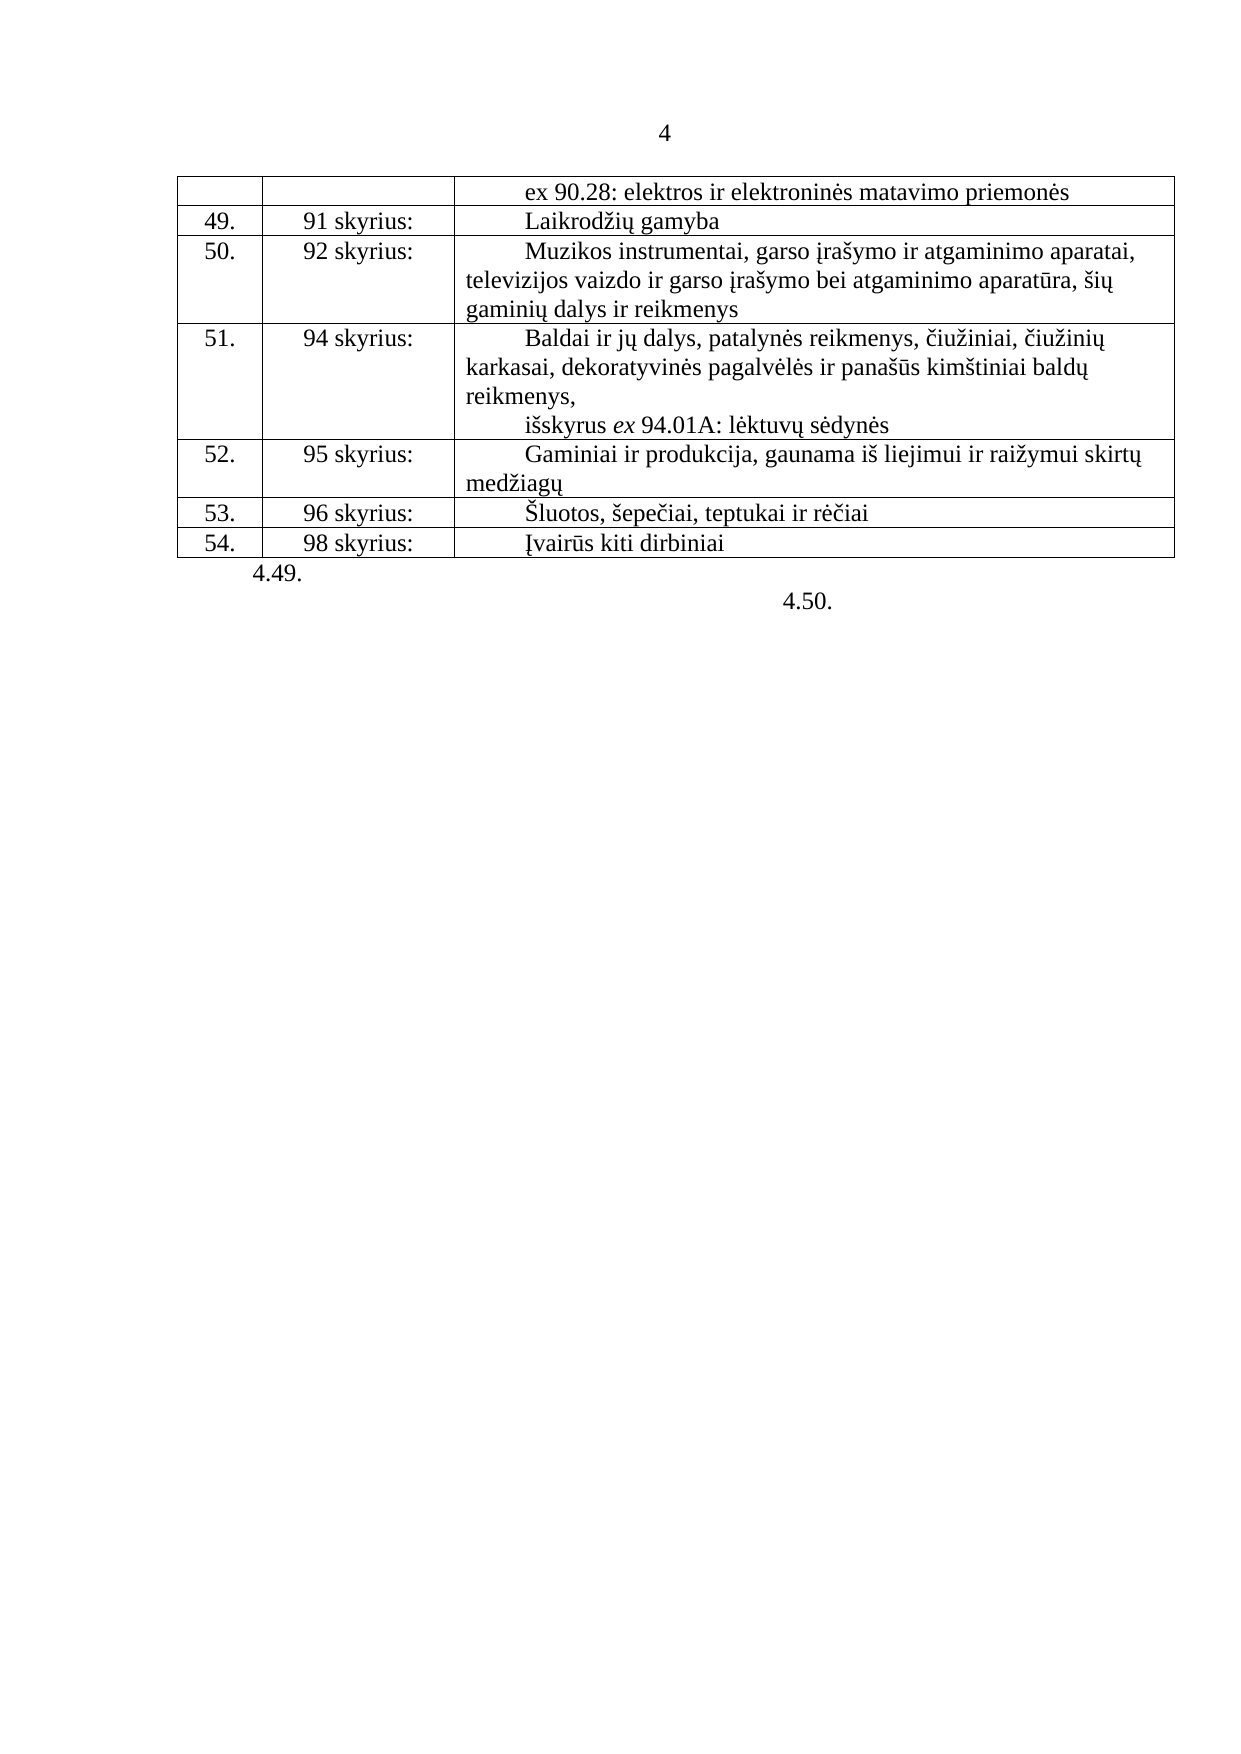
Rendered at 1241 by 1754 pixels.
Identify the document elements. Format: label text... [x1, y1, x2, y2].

table_cell 91 skyrius: [263, 206, 454, 235]
table_cell 95 skyrius: [263, 440, 454, 497]
table_cell 94 skyrius: [263, 324, 454, 438]
table_cell 53. [178, 498, 262, 527]
table_cell Šluotos, šepečiai, teptukai ir rėčiai [455, 498, 1174, 527]
table_cell [178, 177, 262, 205]
table_cell 98 skyrius: [263, 528, 454, 557]
table_cell Muzikos instrumentai, garso įrašymo ir atgaminimo aparatai, televizijos vaizdo ir garso įrašymo bei atgaminimo aparatūra, šių gaminių dalys ir reikmenys [455, 236, 1174, 322]
table_cell 50. [178, 236, 262, 322]
table_cell Įvairūs kiti dirbiniai [455, 528, 1174, 557]
table_cell 96 skyrius: [263, 498, 454, 527]
table_cell 54. [178, 528, 262, 557]
table_cell ex 90.28: elektros ir elektroninės matavimo priemonės [455, 177, 1174, 205]
table_cell Baldai ir jų dalys, patalynės reikmenys, čiužiniai, čiužinių karkasai, dekoratyvinės pagalvėlės ir panašūs kimštiniai baldų reikmenys, išskyrus ex 94.01A: lėktuvų sėdynės [455, 324, 1174, 438]
table_cell 52. [178, 440, 262, 497]
table_cell 51. [178, 324, 262, 438]
table_cell 49. [178, 206, 262, 235]
table_cell Gaminiai ir produkcija, gaunama iš liejimui ir raižymui skirtų medžiagų [455, 440, 1174, 497]
table_cell [263, 177, 454, 205]
table_cell Laikrodžių gamyba [455, 206, 1174, 235]
table_cell 92 skyrius: [263, 236, 454, 322]
